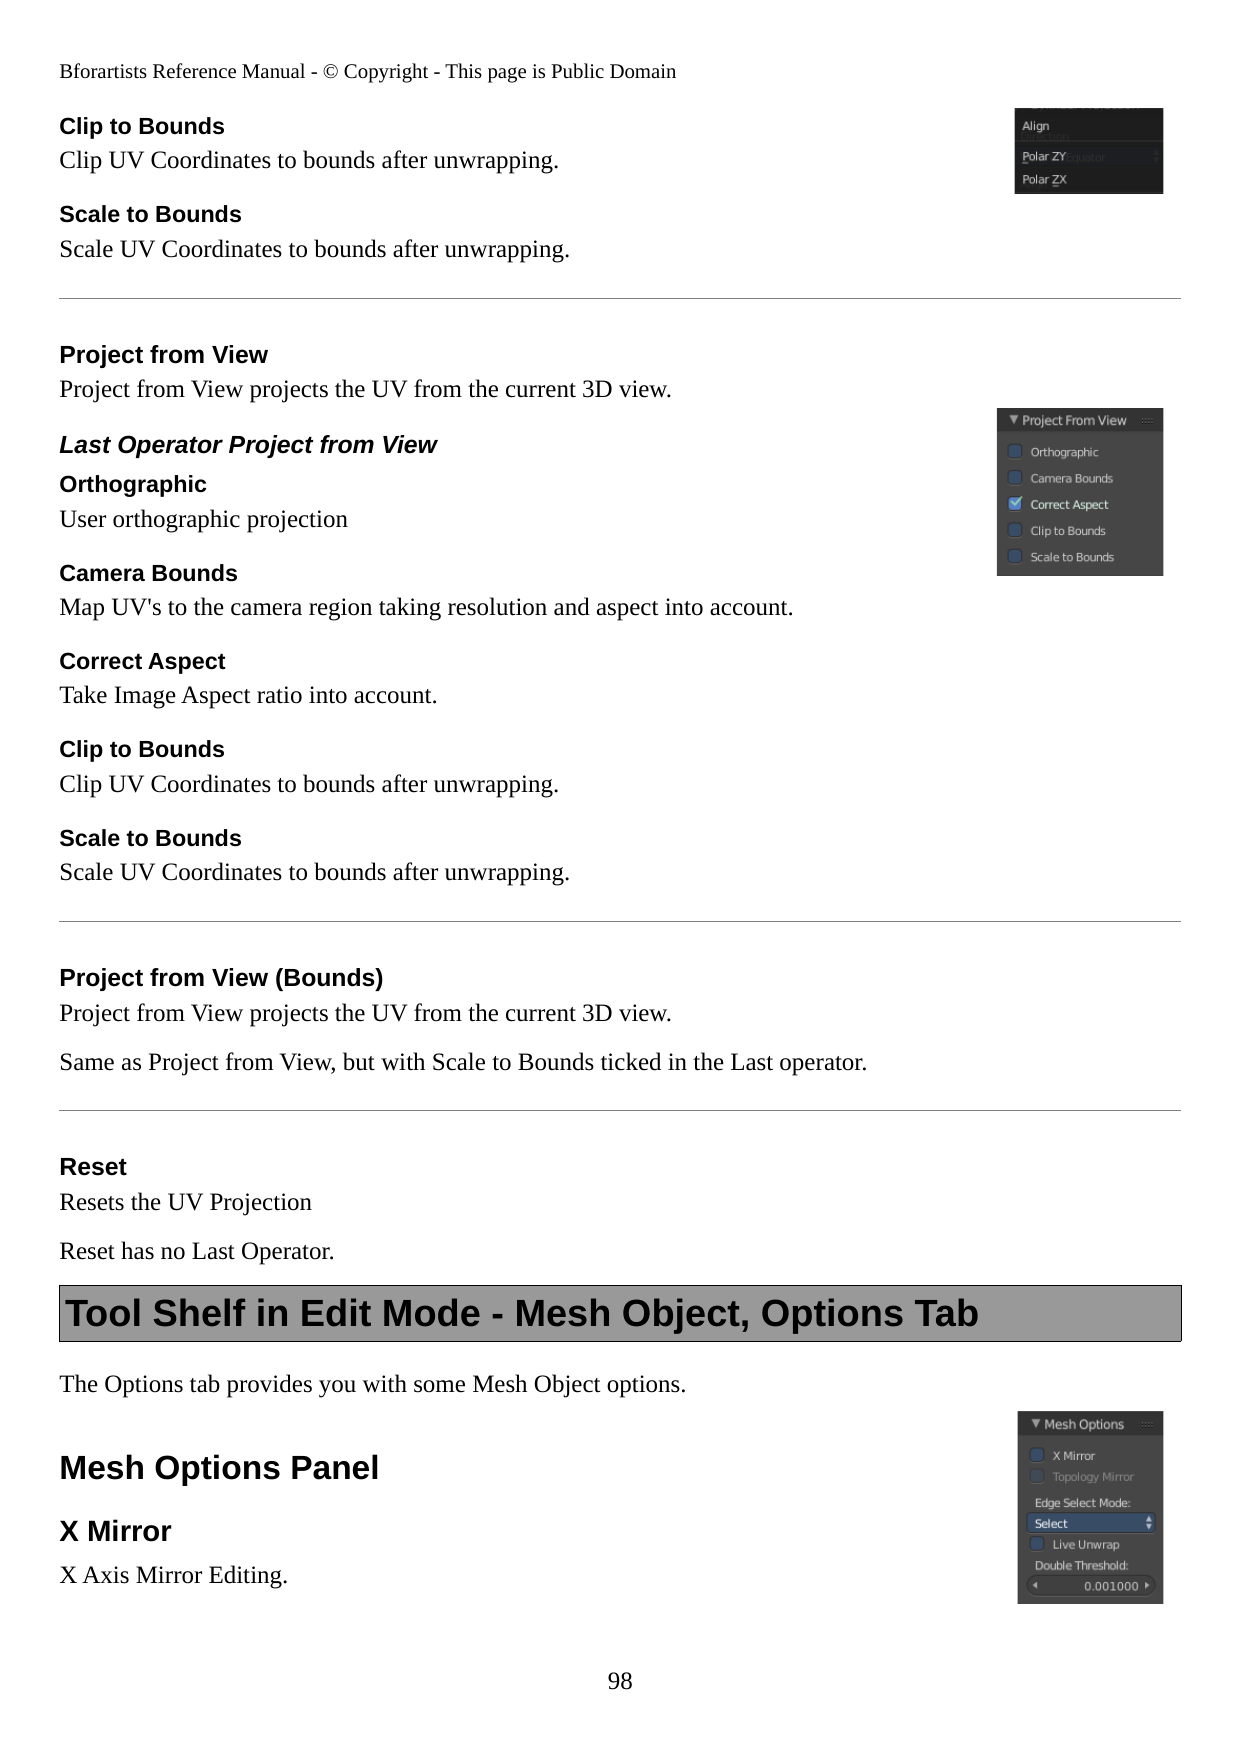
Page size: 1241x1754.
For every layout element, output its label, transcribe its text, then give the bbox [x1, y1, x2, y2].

text [1164, 1560, 1181, 1588]
subtitle [1164, 471, 1181, 498]
subtitle Project from View [59, 340, 1181, 368]
subtitle Last Operator Project from View [59, 430, 996, 458]
subtitle Scale to Bounds [59, 824, 1181, 851]
subtitle [1164, 1513, 1181, 1547]
text Same as Project from View, but with Scale to Bounds ticked in the Last operator. [59, 1047, 1181, 1076]
text User orthographic projection [59, 504, 996, 533]
table_header Tool Shelf in Edit Mode - Mesh Object, Options Tab [60, 1286, 1181, 1341]
text Reset has no Last Operator. [59, 1236, 1181, 1265]
text Scale UV Coordinates to bounds after unwrapping. [59, 234, 1181, 263]
picture [1017, 1411, 1164, 1604]
subtitle Correct Aspect [59, 647, 1181, 674]
text Resets the UV Projection [59, 1187, 1181, 1216]
subtitle X Mirror [59, 1513, 1017, 1547]
text Project from View projects the UV from the current 3D view. [59, 998, 1181, 1026]
text Scale UV Coordinates to bounds after unwrapping. [59, 857, 1181, 886]
subtitle Orthographic [59, 471, 996, 498]
text Project from View projects the UV from the current 3D view. [59, 374, 1181, 403]
text Take Image Aspect ratio into account. [59, 681, 1181, 709]
text Clip UV Coordinates to bounds after unwrapping. [59, 146, 1014, 174]
subtitle Scale to Bounds [59, 201, 1181, 228]
text X Axis Mirror Editing. [59, 1560, 1017, 1588]
subtitle [1164, 113, 1181, 139]
subtitle Camera Bounds [59, 559, 1181, 586]
text Map UV's to the camera region taking resolution and aspect into account. [59, 592, 1181, 621]
subtitle Clip to Bounds [59, 736, 1181, 763]
subtitle Clip to Bounds [59, 113, 1014, 139]
subtitle [1164, 1448, 1181, 1486]
subtitle Mesh Options Panel [59, 1448, 1017, 1486]
subtitle Project from View (Bounds) [59, 963, 1181, 991]
text Clip UV Coordinates to bounds after unwrapping. [59, 769, 1181, 798]
text The Options tab provides you with some Mesh Object options. [59, 1369, 1181, 1398]
picture [1014, 108, 1164, 194]
subtitle Reset [59, 1152, 1181, 1181]
picture [996, 408, 1164, 576]
